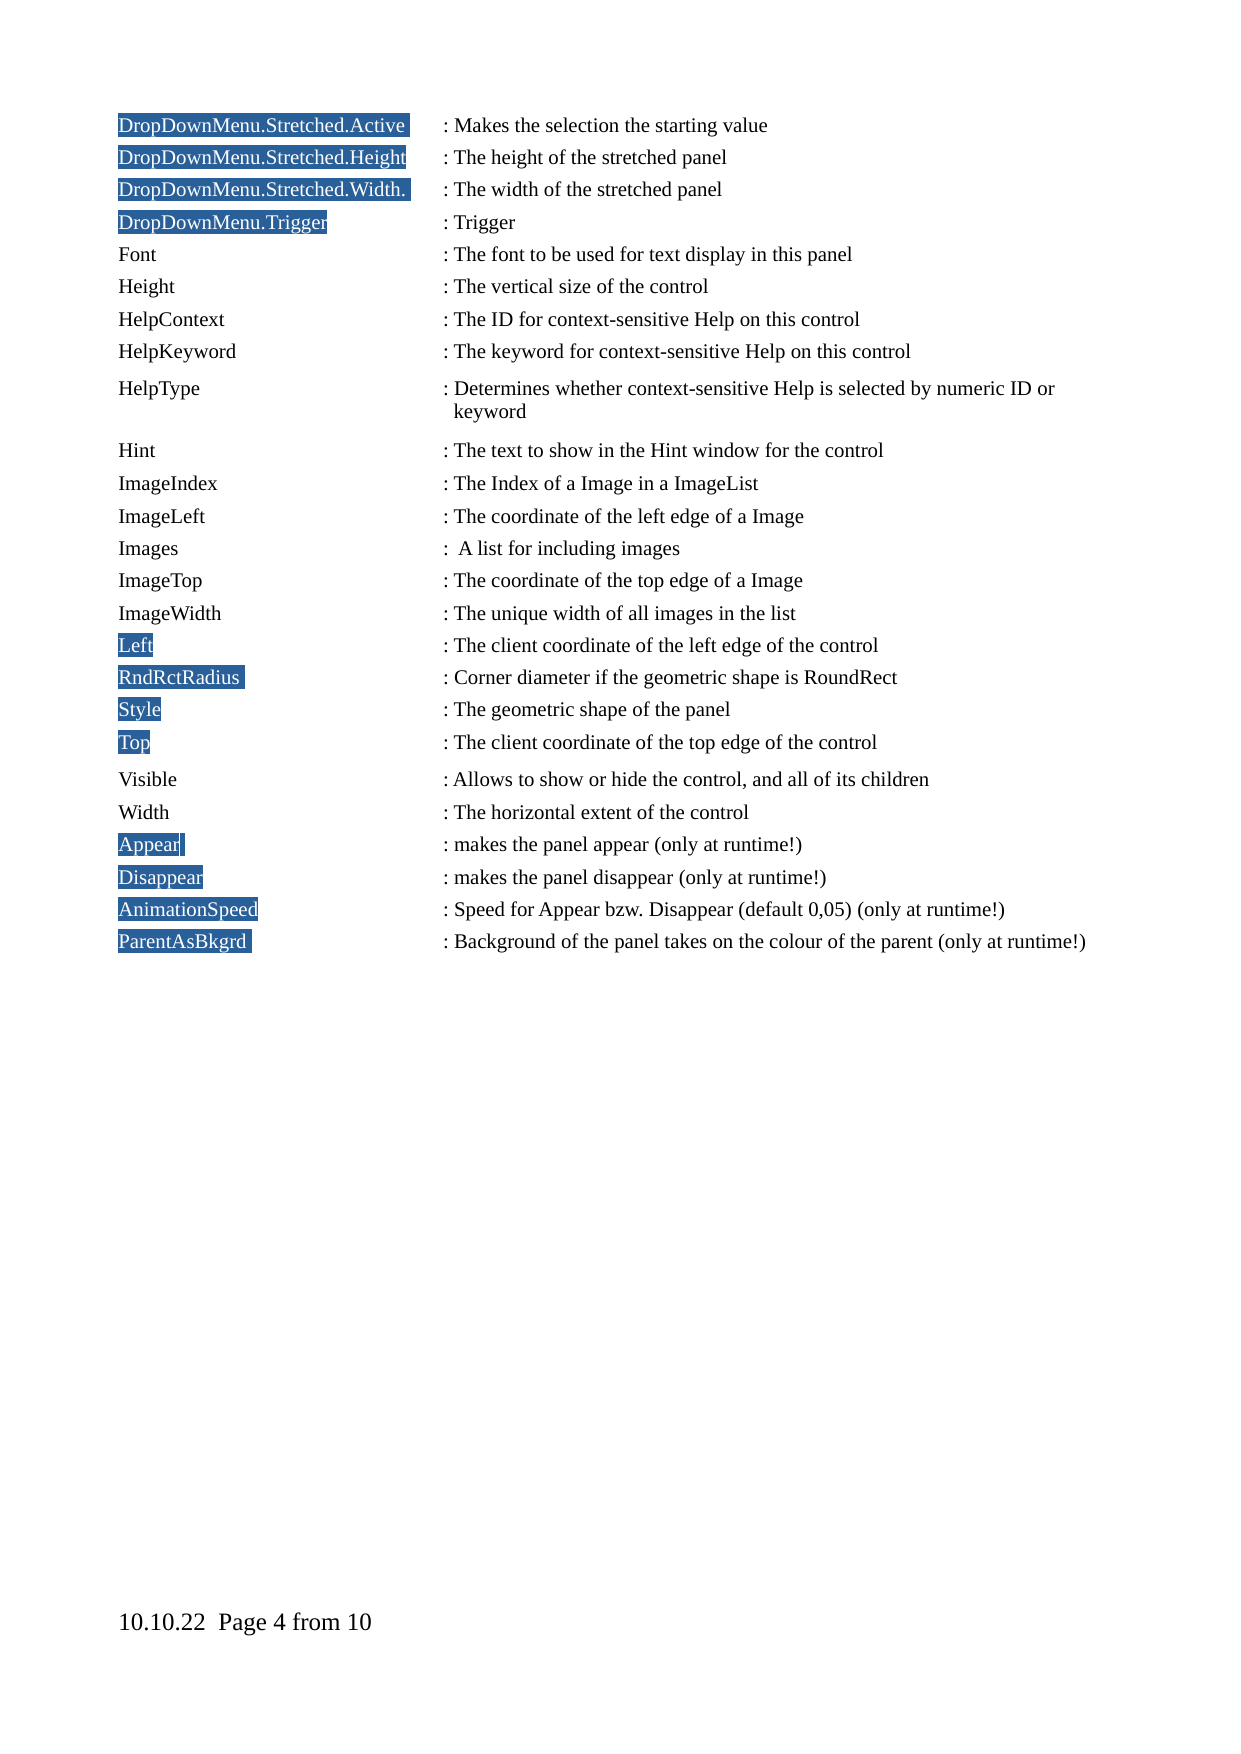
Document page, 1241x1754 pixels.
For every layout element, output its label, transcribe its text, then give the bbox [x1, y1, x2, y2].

text Top : The client coordinate of the top edge of the control [118, 735, 1122, 753]
text Visible : Allows to show or hide the control, and all of its children [118, 767, 1122, 791]
text Left : The client coordinate of the left edge of the control [118, 638, 1122, 656]
text ImageTop : The coordinate of the top edge of a Image [118, 573, 1122, 591]
text Font : The font to be used for text display in this panel [118, 247, 1122, 265]
text RndRctRadius : Corner diameter if the geometric shape is RoundRect [118, 670, 1122, 688]
text Hint : The text to show in the Hint window for the control [118, 438, 1122, 462]
text Appear : makes the panel appear (only at runtime!) [118, 838, 1122, 855]
text Disappear : makes the panel disappear (only at runtime!) [118, 870, 1122, 888]
text HelpType : Determines whether context-sensitive Help is selected by numeric ID or keyword [118, 376, 1122, 424]
text ImageLeft : The coordinate of the left edge of a Image [118, 509, 1122, 527]
text AnimationSpeed : Speed for Appear bzw. Disappear (default 0,05) (only at runtime!) [118, 902, 1122, 920]
text Height : The vertical size of the control [118, 279, 1122, 297]
text DropDownMenu.Stretched.Active : Makes the selection the starting value [118, 118, 1122, 136]
text Images : A list for including images [118, 541, 1122, 559]
text ParentAsBkgrd : Background of the panel takes on the colour of the parent (only at runtime!) [118, 934, 1122, 952]
text DropDownMenu.Stretched.Width. : The width of the stretched panel [118, 183, 1122, 200]
text Style : The geometric shape of the panel [118, 703, 1122, 720]
text DropDownMenu.Trigger : Trigger [118, 215, 1122, 233]
text DropDownMenu.Stretched.Height : The height of the stretched panel [118, 150, 1122, 168]
text HelpKeyword : The keyword for context-sensitive Help on this control [118, 344, 1122, 362]
text Width : The horizontal extent of the control [118, 805, 1122, 823]
text ImageWidth : The unique width of all images in the list [118, 606, 1122, 623]
text HelpContext : The ID for context-sensitive Help on this control [118, 312, 1122, 329]
text ImageIndex : The Index of a Image in a ImageList [118, 477, 1122, 494]
